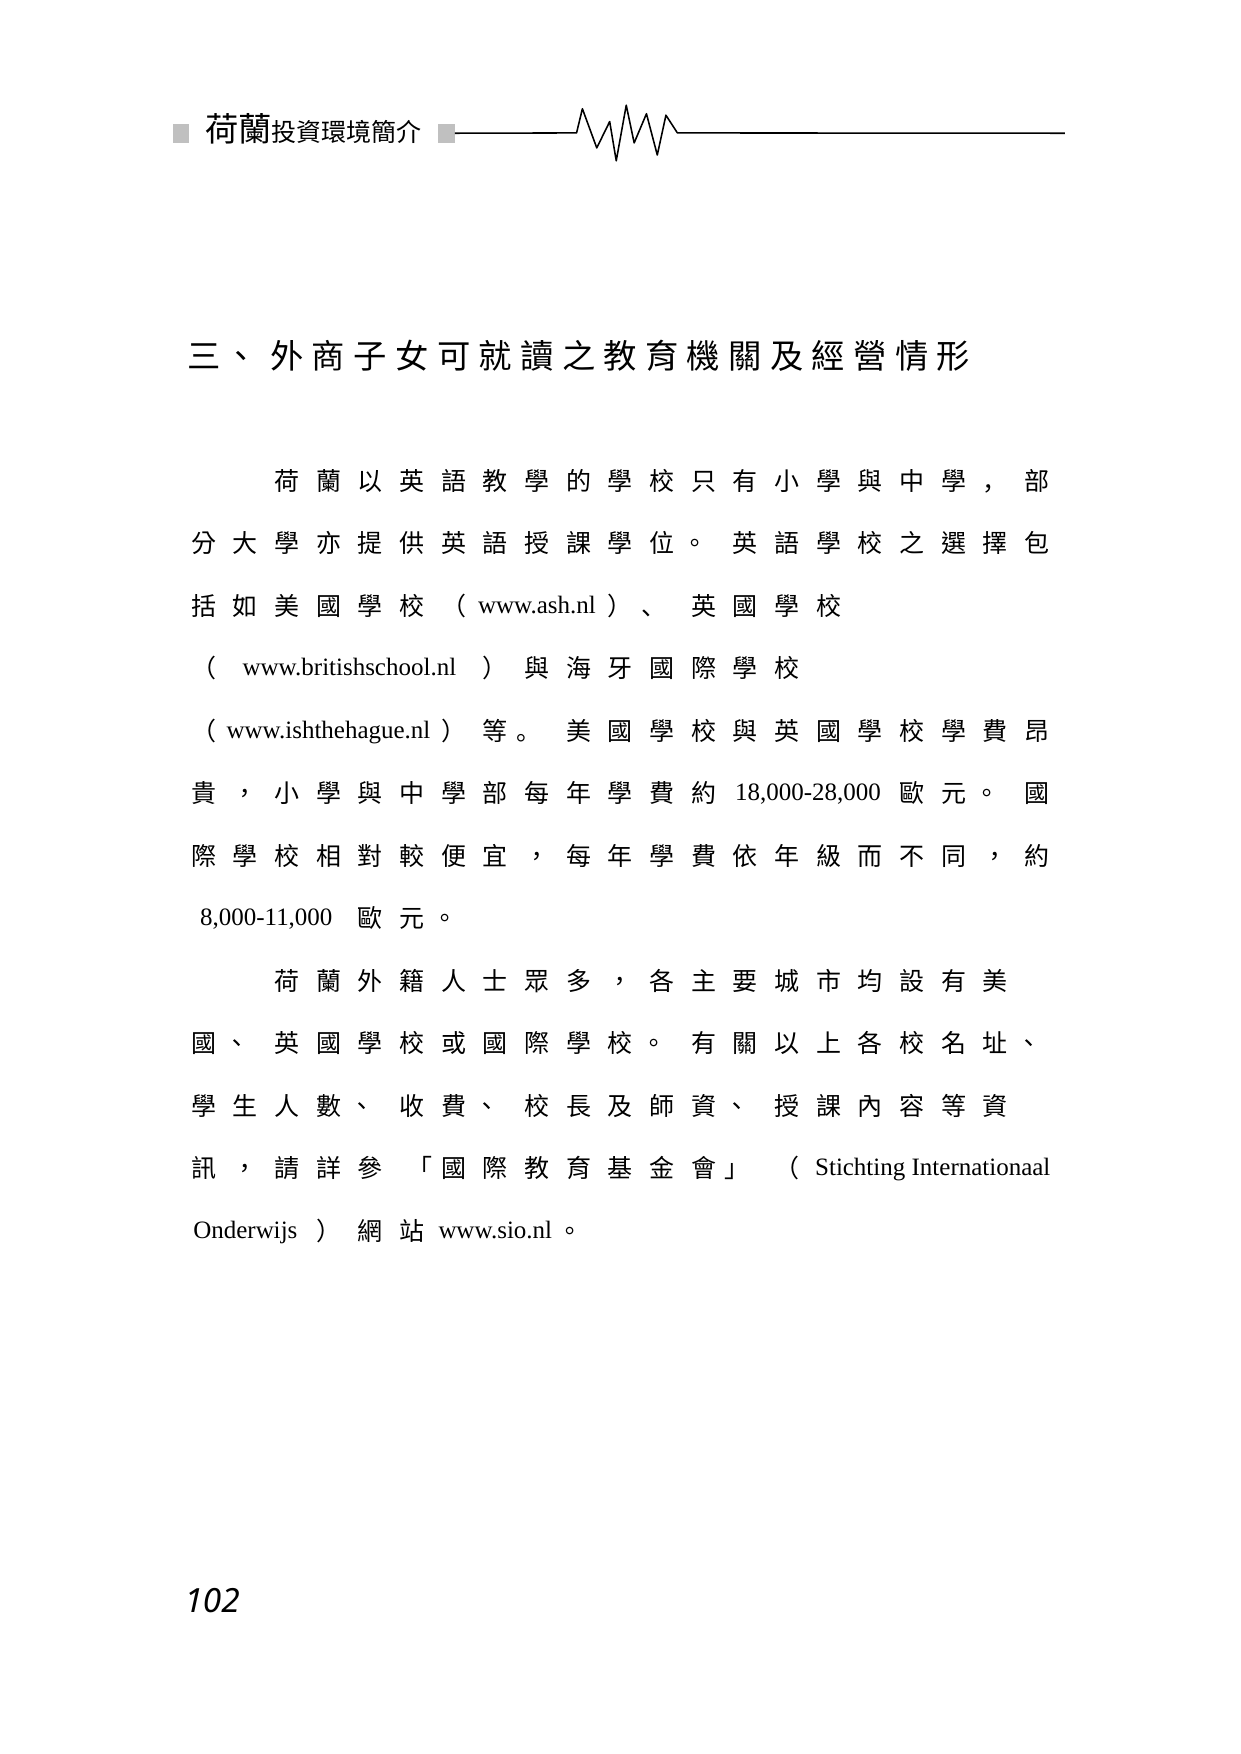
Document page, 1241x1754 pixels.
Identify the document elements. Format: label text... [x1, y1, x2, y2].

text 荷蘭以英語教學的學校只有小學與中學，部分大學亦提供英語授課學位。英語學校之選擇包括如美國學校（www.ash.nl）、英國學校（www.britishschool.nl）與海牙國際學校（www.ishthehague.nl）等。美國學校與英國學校學費昂貴，小學與中學部每年學費約18,000-28,000歐元。國際學校相對較便宜，每年學費依年級而不同，約8,000-11,000歐元。 [183, 438, 1058, 938]
text 三、外商子女可就讀之教育機關及經營情形 [183, 313, 1058, 375]
text 荷蘭外籍人士眾多，各主要城市均設有美國、英國學校或國際學校。有關以上各校名址、學生人數、收費、校長及師資、授課內容等資訊，請詳參「國際教育基金會」（Stichting Internationaal Onderwijs）網站www.sio.nl。 [183, 938, 1058, 1250]
